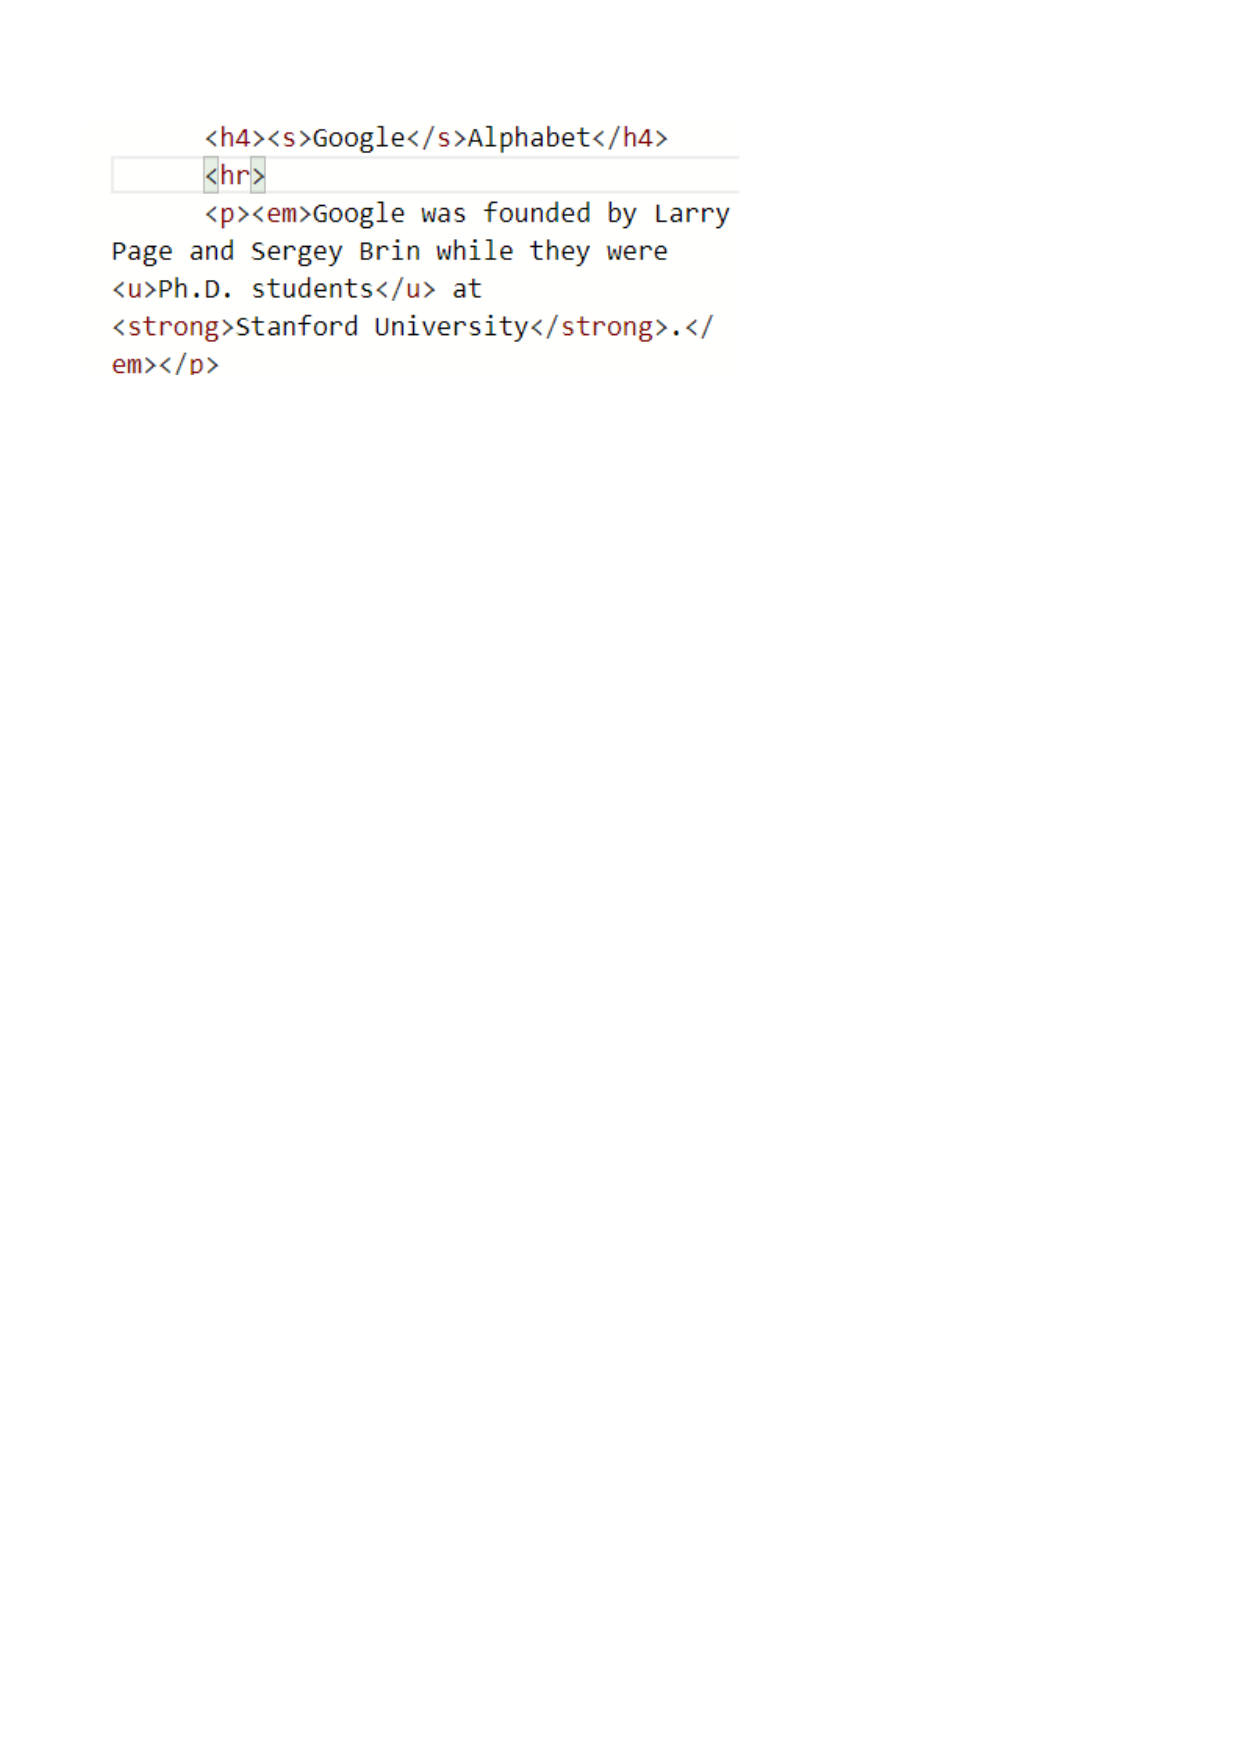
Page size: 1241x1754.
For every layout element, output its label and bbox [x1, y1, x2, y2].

picture [83, 121, 740, 375]
